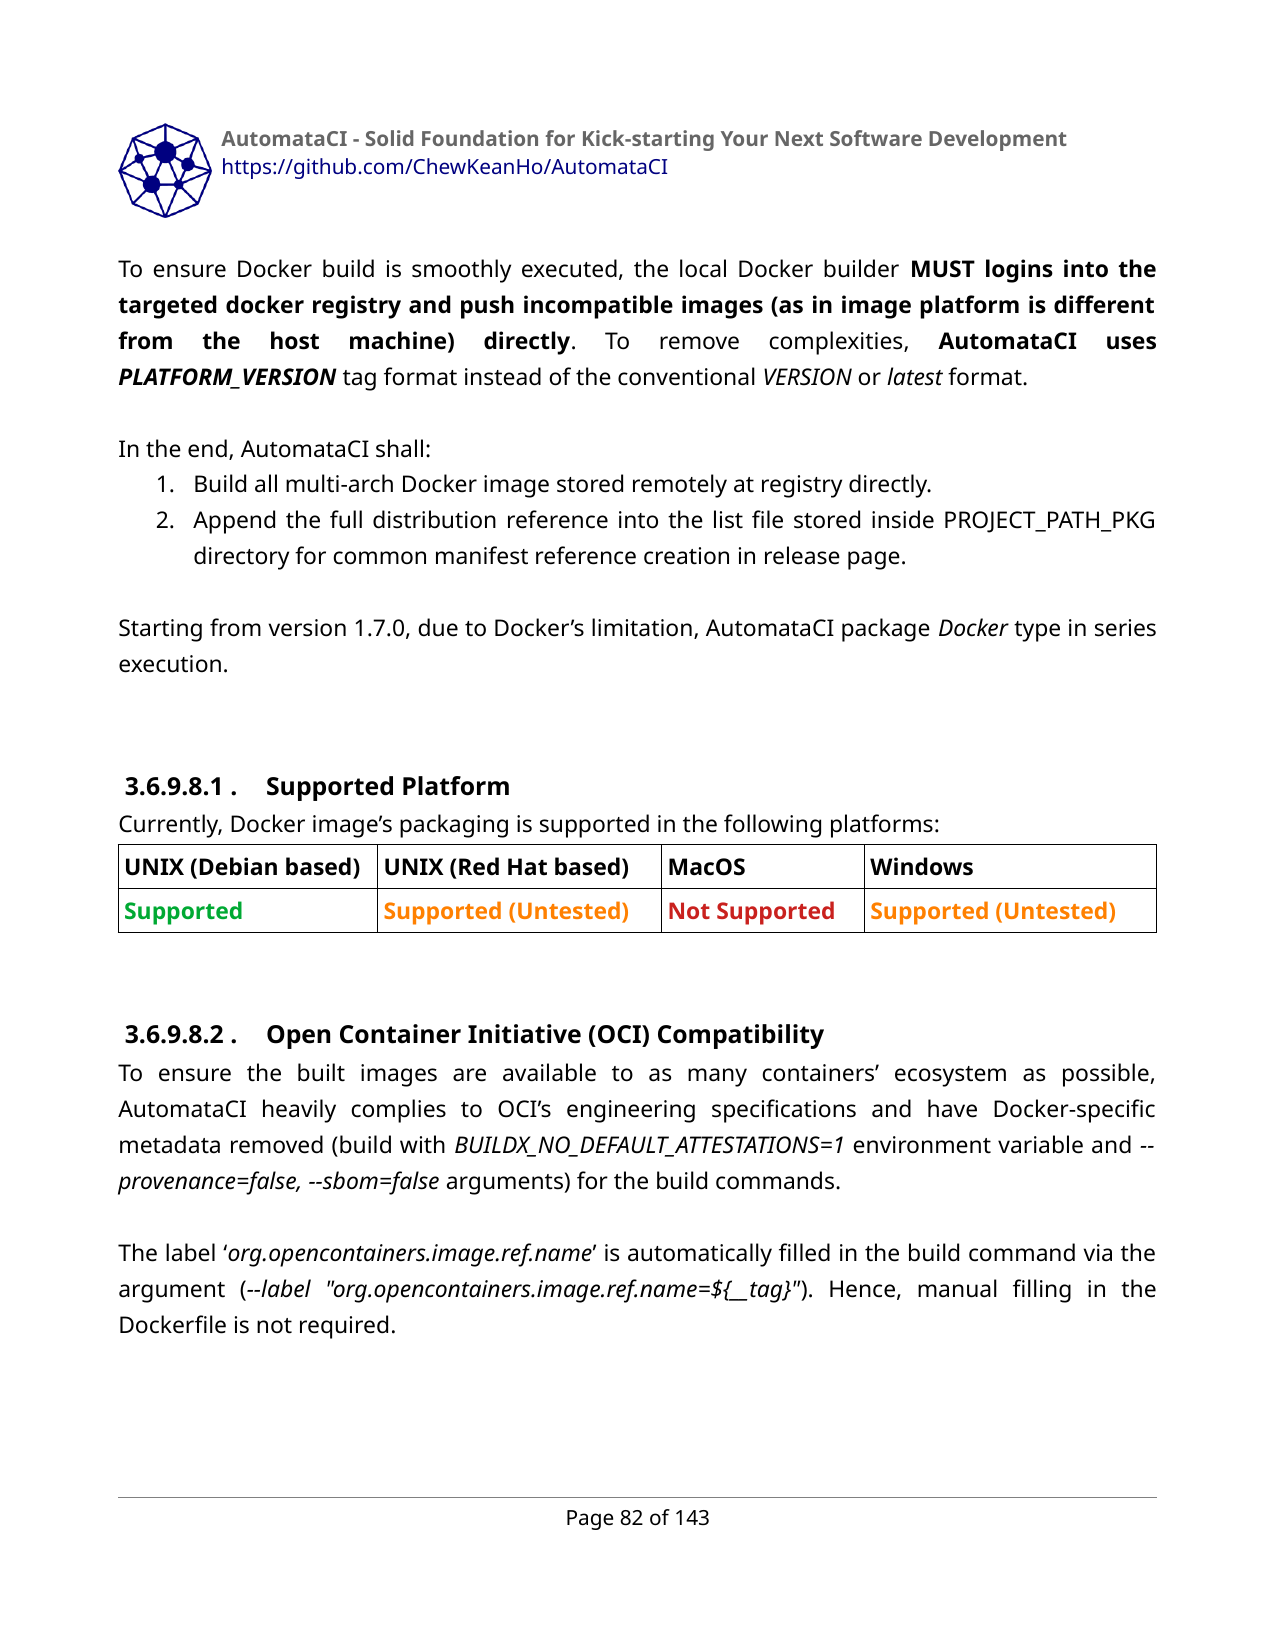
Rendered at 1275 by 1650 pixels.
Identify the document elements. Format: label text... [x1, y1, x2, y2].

table_header UNIX (Debian based) [119, 845, 377, 888]
text The label ‘org.opencontainers.image.ref.name’ is automatically filled in the build command via the argument (--label "org.opencontainers.image.ref.name=${__tag}"). Hence, manual filling in the Dockerfile is not required. [118, 1237, 1157, 1340]
table_cell Supported [119, 889, 377, 932]
table_cell Not Supported [662, 889, 864, 932]
picture [118, 123, 212, 218]
list Build all multi-arch Docker image stored remotely at registry directly. [156, 468, 1157, 500]
table_header MacOS [662, 845, 864, 888]
text Starting from version 1.7.0, due to Docker’s limitation, AutomataCI package Docker type in series execution. [118, 612, 1157, 679]
table_cell Supported (Untested) [865, 889, 1156, 932]
subtitle Open Container Initiative (OCI) Compatibility [118, 1017, 1157, 1051]
table_cell Supported (Untested) [378, 889, 661, 932]
table_header UNIX (Red Hat based) [378, 845, 661, 888]
text Currently, Docker image’s packaging is supported in the following platforms: [118, 808, 1157, 840]
subtitle Supported Platform [118, 768, 1157, 802]
list Append the full distribution reference into the list file stored inside PROJECT_PATH_PKG directory for common manifest reference creation in release page. [156, 504, 1157, 572]
text In the end, AutomataCI shall: [118, 432, 1157, 464]
text To ensure Docker build is smoothly executed, the local Docker builder MUST logins into the targeted docker registry and push incompatible images (as in image platform is different from the host machine) directly. To remove complexities, AutomataCI uses PLATFORM_VERSION tag format instead of the conventional VERSION or latest format. [118, 253, 1157, 392]
table_header Windows [865, 845, 1156, 888]
text To ensure the built images are available to as many containers’ ecosystem as possible, AutomataCI heavily complies to OCI’s engineering specifications and have Docker-specific metadata removed (build with BUILDX_NO_DEFAULT_ATTESTATIONS=1 environment variable and --provenance=false, --sbom=false arguments) for the build commands. [118, 1057, 1157, 1196]
